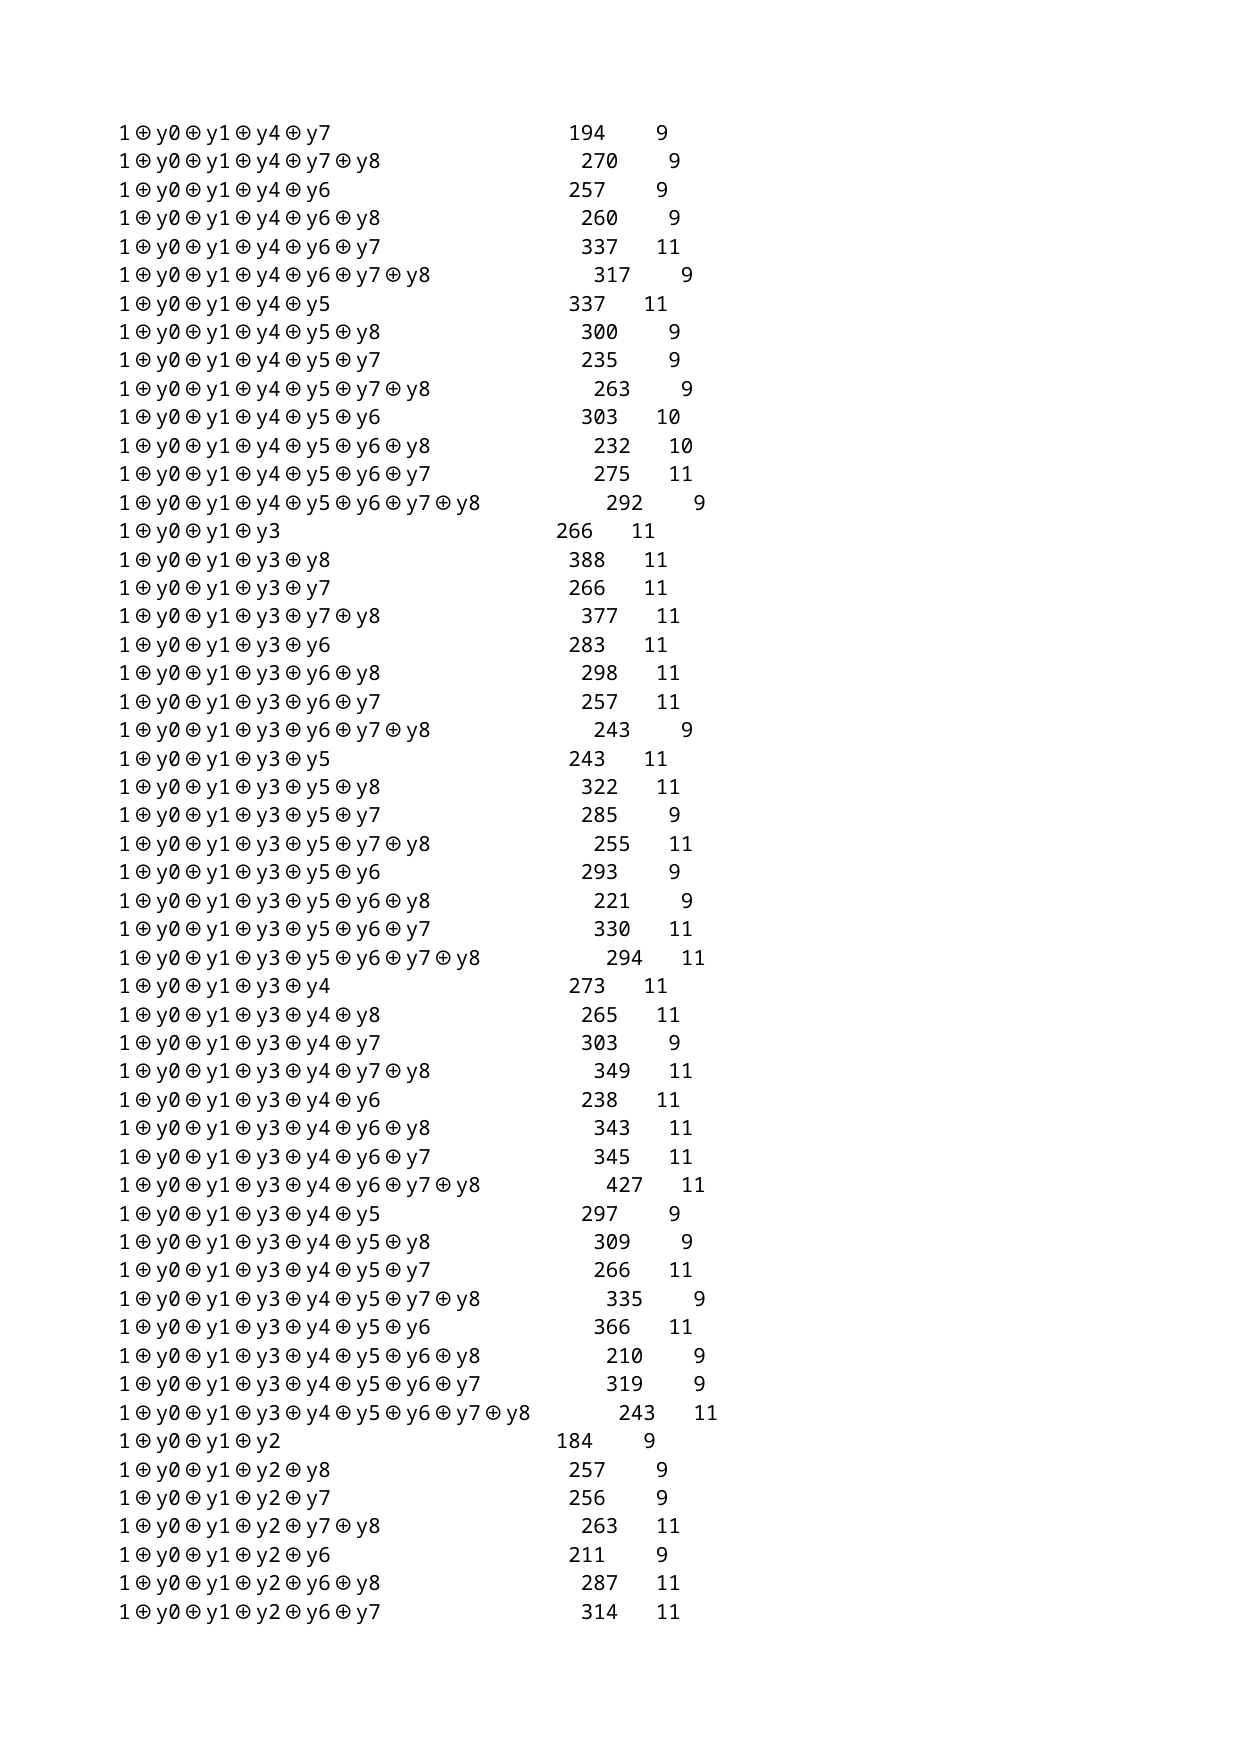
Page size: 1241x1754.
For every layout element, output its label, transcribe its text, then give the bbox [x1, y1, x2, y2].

text 1⊕y0⊕y1⊕y3⊕y5⊕y6 293 9 [118, 857, 1122, 886]
text 1⊕y0⊕y1⊕y4⊕y5⊕y6 303 10 [118, 402, 1122, 431]
text 1⊕y0⊕y1⊕y3⊕y5⊕y6⊕y8 221 9 [118, 886, 1122, 914]
text 1⊕y0⊕y1⊕y3⊕y4⊕y6⊕y7⊕y8 427 11 [118, 1170, 1122, 1199]
text 1⊕y0⊕y1⊕y4⊕y6⊕y7 337 11 [118, 232, 1122, 260]
text 1⊕y0⊕y1⊕y3⊕y8 388 11 [118, 545, 1122, 573]
text 1⊕y0⊕y1⊕y4⊕y5 337 11 [118, 289, 1122, 317]
text 1⊕y0⊕y1⊕y2⊕y6 211 9 [118, 1540, 1122, 1568]
text 1⊕y0⊕y1⊕y3⊕y5⊕y7⊕y8 255 11 [118, 829, 1122, 857]
text 1⊕y0⊕y1⊕y2⊕y7⊕y8 263 11 [118, 1512, 1122, 1540]
text 1⊕y0⊕y1⊕y3⊕y7⊕y8 377 11 [118, 602, 1122, 630]
text 1⊕y0⊕y1⊕y3⊕y4⊕y8 265 11 [118, 1000, 1122, 1028]
text 1⊕y0⊕y1⊕y3⊕y6⊕y8 298 11 [118, 658, 1122, 687]
text 1⊕y0⊕y1⊕y3⊕y4⊕y6 238 11 [118, 1085, 1122, 1113]
text 1⊕y0⊕y1⊕y3⊕y4⊕y5⊕y7⊕y8 335 9 [118, 1284, 1122, 1312]
text 1⊕y0⊕y1⊕y3⊕y4⊕y5⊕y6⊕y7 319 9 [118, 1369, 1122, 1398]
text 1⊕y0⊕y1⊕y3⊕y4⊕y5⊕y8 309 9 [118, 1227, 1122, 1256]
text 1⊕y0⊕y1⊕y3⊕y4⊕y5 297 9 [118, 1199, 1122, 1227]
text 1⊕y0⊕y1⊕y2⊕y6⊕y8 287 11 [118, 1568, 1122, 1597]
text 1⊕y0⊕y1⊕y3⊕y4⊕y7 303 9 [118, 1028, 1122, 1057]
text 1⊕y0⊕y1⊕y3⊕y4⊕y5⊕y6 366 11 [118, 1312, 1122, 1341]
text 1⊕y0⊕y1⊕y3⊕y6 283 11 [118, 630, 1122, 658]
text 1⊕y0⊕y1⊕y4⊕y6⊕y7⊕y8 317 9 [118, 260, 1122, 289]
text 1⊕y0⊕y1⊕y3⊕y6⊕y7 257 11 [118, 687, 1122, 715]
text 1⊕y0⊕y1⊕y4⊕y6⊕y8 260 9 [118, 203, 1122, 232]
text 1⊕y0⊕y1⊕y4⊕y5⊕y7⊕y8 263 9 [118, 374, 1122, 402]
text 1⊕y0⊕y1⊕y3⊕y5⊕y6⊕y7⊕y8 294 11 [118, 943, 1122, 971]
text 1⊕y0⊕y1⊕y2 184 9 [118, 1426, 1122, 1455]
text 1⊕y0⊕y1⊕y3 266 11 [118, 516, 1122, 545]
text 1⊕y0⊕y1⊕y3⊕y4⊕y5⊕y6⊕y7⊕y8 243 11 [118, 1398, 1122, 1426]
text 1⊕y0⊕y1⊕y3⊕y4⊕y6⊕y7 345 11 [118, 1142, 1122, 1170]
text 1⊕y0⊕y1⊕y4⊕y5⊕y6⊕y8 232 10 [118, 431, 1122, 459]
text 1⊕y0⊕y1⊕y2⊕y7 256 9 [118, 1483, 1122, 1512]
text 1⊕y0⊕y1⊕y4⊕y5⊕y6⊕y7⊕y8 292 9 [118, 488, 1122, 516]
text 1⊕y0⊕y1⊕y4⊕y5⊕y7 235 9 [118, 346, 1122, 374]
text 1⊕y0⊕y1⊕y3⊕y5⊕y8 322 11 [118, 772, 1122, 801]
text 1⊕y0⊕y1⊕y4⊕y7⊕y8 270 9 [118, 147, 1122, 175]
text 1⊕y0⊕y1⊕y3⊕y4⊕y7⊕y8 349 11 [118, 1057, 1122, 1085]
text 1⊕y0⊕y1⊕y3⊕y5⊕y6⊕y7 330 11 [118, 914, 1122, 943]
text 1⊕y0⊕y1⊕y3⊕y6⊕y7⊕y8 243 9 [118, 715, 1122, 744]
text 1⊕y0⊕y1⊕y3⊕y4 273 11 [118, 971, 1122, 1000]
text 1⊕y0⊕y1⊕y3⊕y4⊕y6⊕y8 343 11 [118, 1113, 1122, 1142]
text 1⊕y0⊕y1⊕y4⊕y5⊕y8 300 9 [118, 317, 1122, 346]
text 1⊕y0⊕y1⊕y2⊕y6⊕y7 314 11 [118, 1597, 1122, 1625]
text 1⊕y0⊕y1⊕y2⊕y8 257 9 [118, 1455, 1122, 1483]
text 1⊕y0⊕y1⊕y4⊕y5⊕y6⊕y7 275 11 [118, 459, 1122, 488]
text 1⊕y0⊕y1⊕y4⊕y6 257 9 [118, 175, 1122, 203]
text 1⊕y0⊕y1⊕y3⊕y5⊕y7 285 9 [118, 801, 1122, 829]
text 1⊕y0⊕y1⊕y3⊕y7 266 11 [118, 573, 1122, 602]
text 1⊕y0⊕y1⊕y3⊕y4⊕y5⊕y6⊕y8 210 9 [118, 1341, 1122, 1369]
text 1⊕y0⊕y1⊕y3⊕y5 243 11 [118, 744, 1122, 772]
text 1⊕y0⊕y1⊕y4⊕y7 194 9 [118, 118, 1122, 147]
text 1⊕y0⊕y1⊕y3⊕y4⊕y5⊕y7 266 11 [118, 1256, 1122, 1284]
